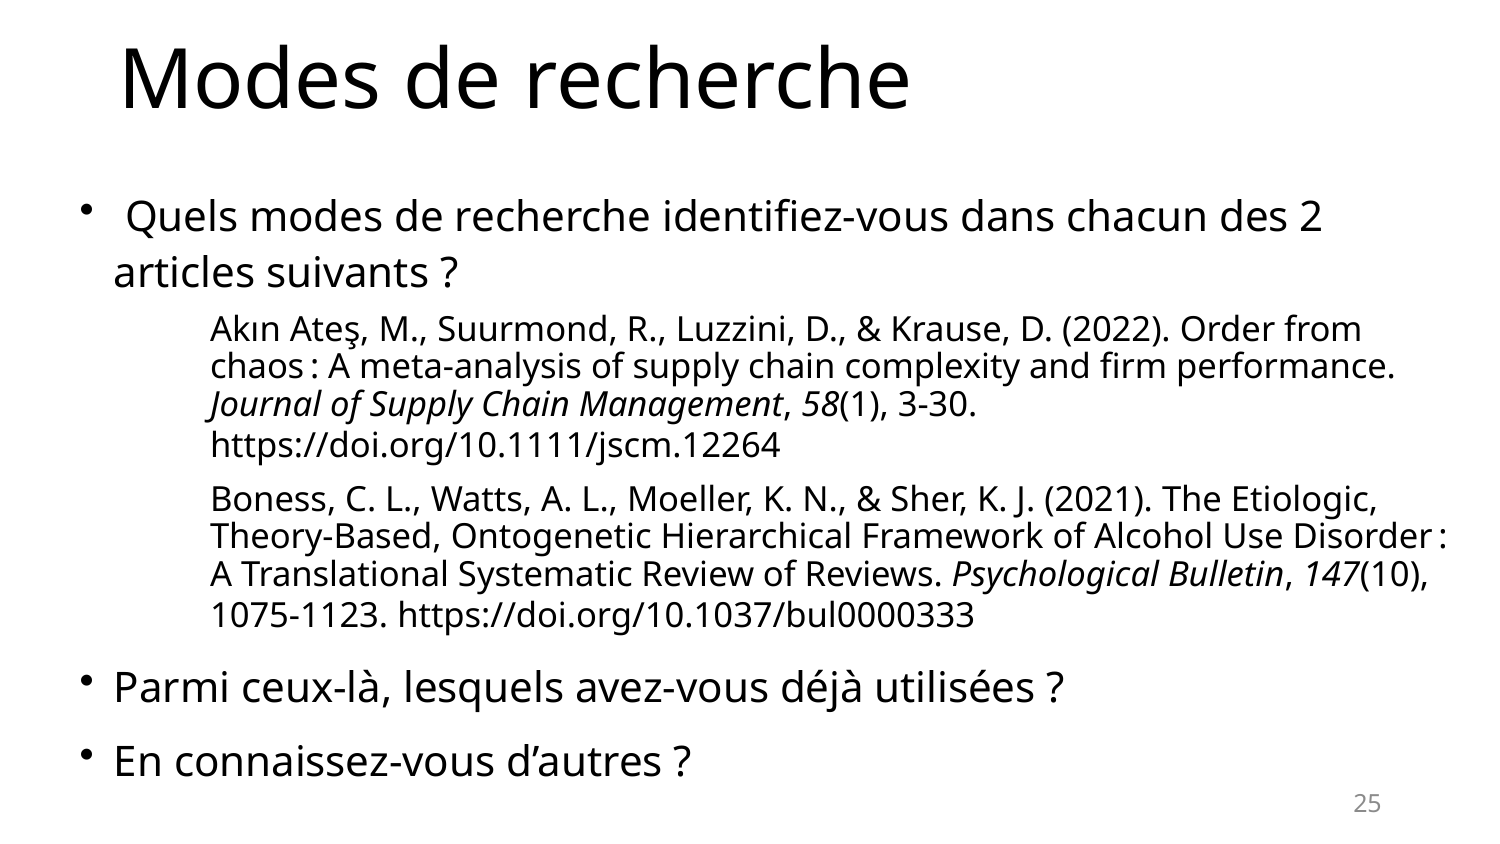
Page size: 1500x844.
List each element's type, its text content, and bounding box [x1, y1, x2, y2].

list Quels modes de recherche identifiez-vous dans chacun des 2 articles suivants ? Akın Ateş, M., Suurmond, R., Luzzini, D., & Krause, D. (2022). Order from chaos : A meta-analysis of supply chain complexity and firm performance. Journal of Supply Chain Management, 58(1), 3‑30. https://doi.org/10.1111/jscm.12264 Boness, C. L., Watts, A. L., Moeller, K. N., & Sher, K. J. (2021). The Etiologic, Theory-Based, Ontogenetic Hierarchical Framework of Alcohol Use Disorder : A Translational Systematic Review of Reviews. Psychological Bulletin, 147(10), 1075‑1123. https://doi.org/10.1037/bul0000333 Parmi ceux-là, lesquels avez-vous déjà utilisées ? En connaissez-vous d’autres ? [64, 177, 1477, 797]
title Modes de recherche [103, 0, 1397, 164]
